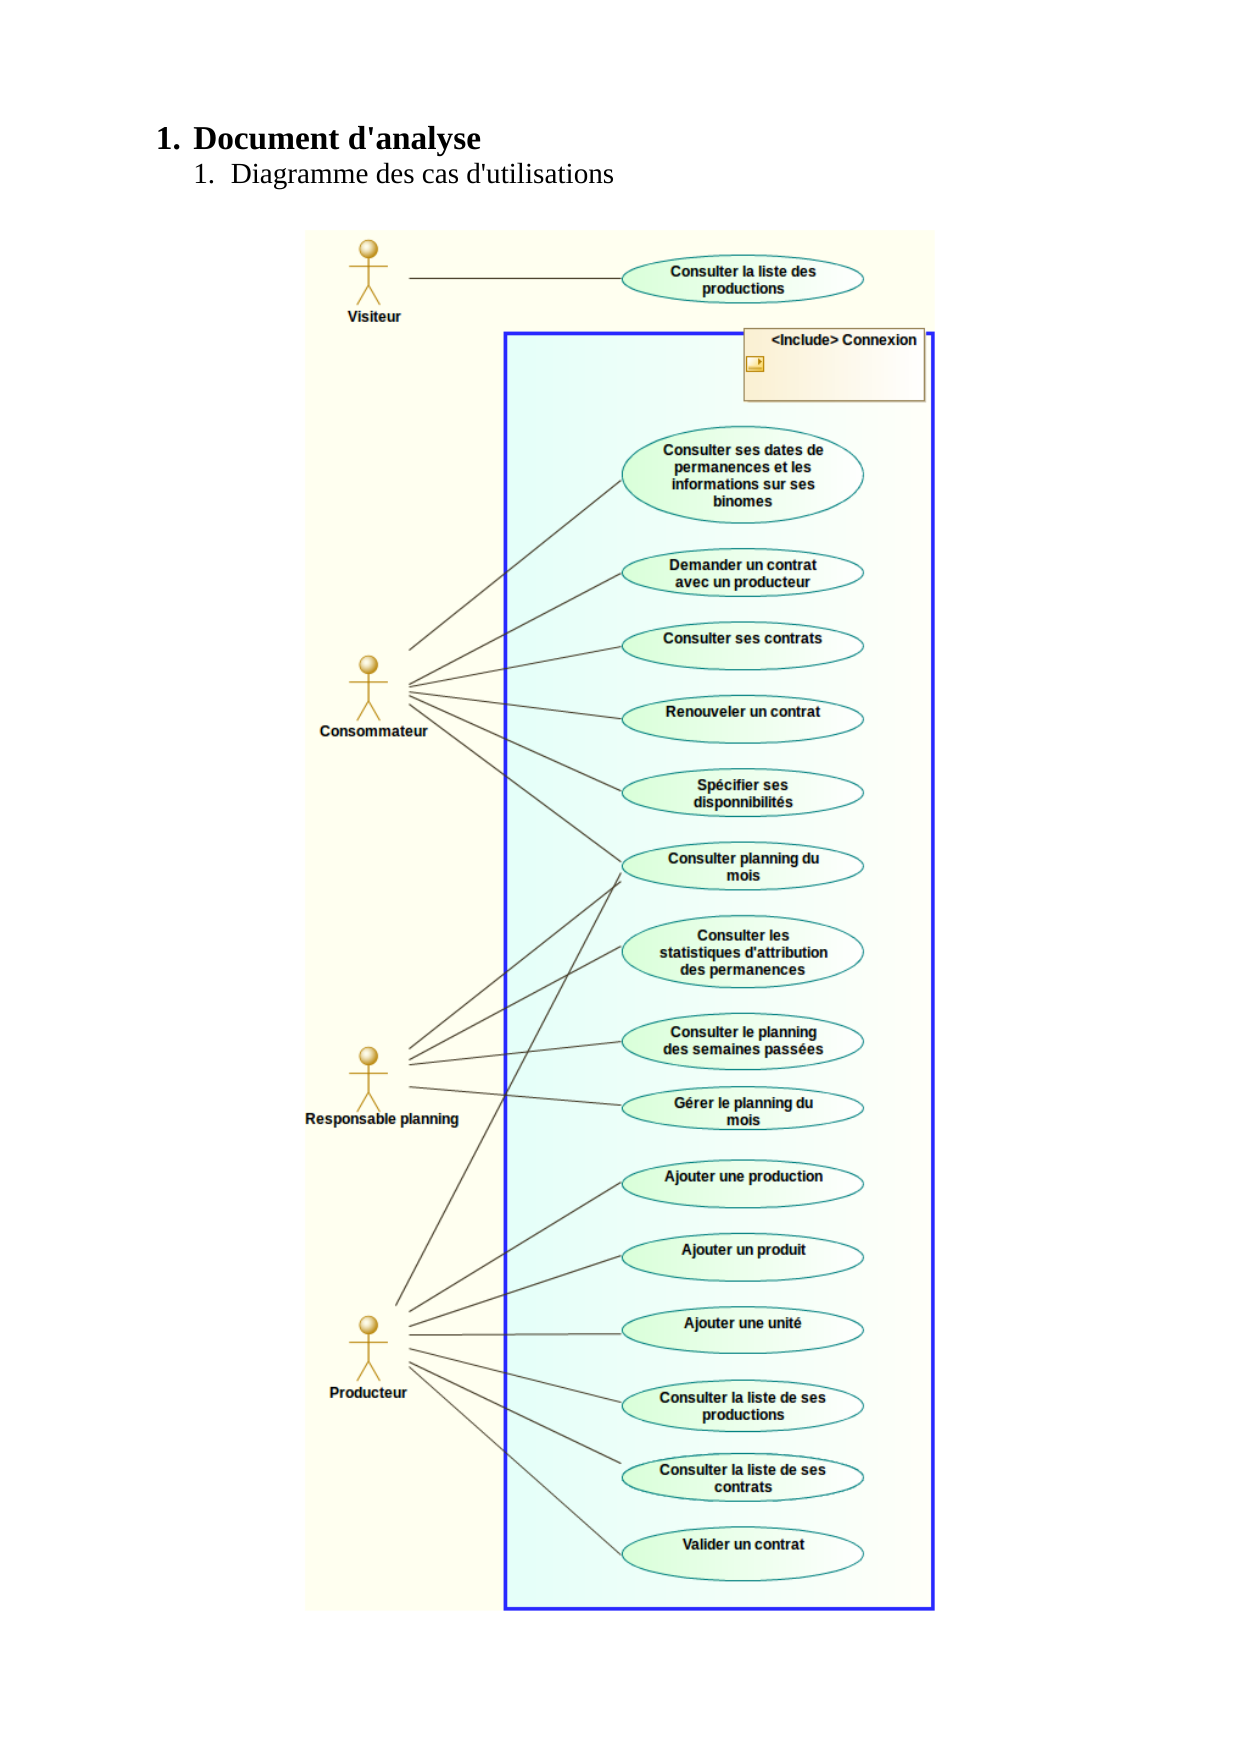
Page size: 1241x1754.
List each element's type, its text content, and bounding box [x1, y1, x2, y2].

picture [293, 218, 947, 1623]
list Diagramme des cas d'utilisations [193, 156, 1122, 190]
list Document d'analyse [156, 118, 1122, 156]
